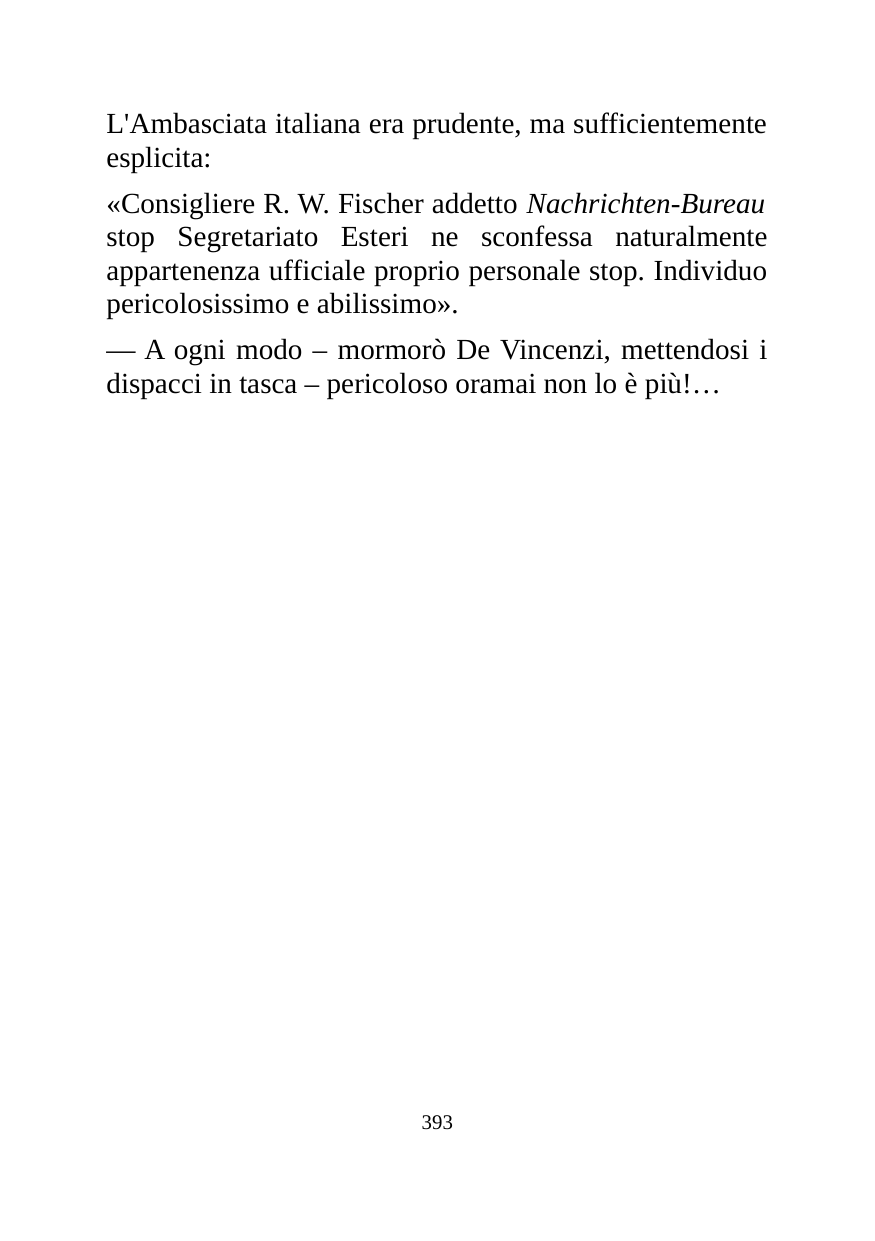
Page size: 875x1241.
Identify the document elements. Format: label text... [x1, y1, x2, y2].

text — A ogni modo – mormorò De Vincenzi, mettendosi i dispacci in tasca – pericoloso oramai non lo è più!… [106, 332, 768, 399]
text «Consigliere R. W. Fischer addetto Nachrichten-Bureau stop Segretariato Esteri ne sconfessa naturalmente appartenenza ufficiale proprio personale stop. Individuo pericolosissimo e abilissimo». [106, 186, 768, 320]
text L'Ambasciata italiana era prudente, ma sufficientemente esplicita: [106, 106, 768, 173]
